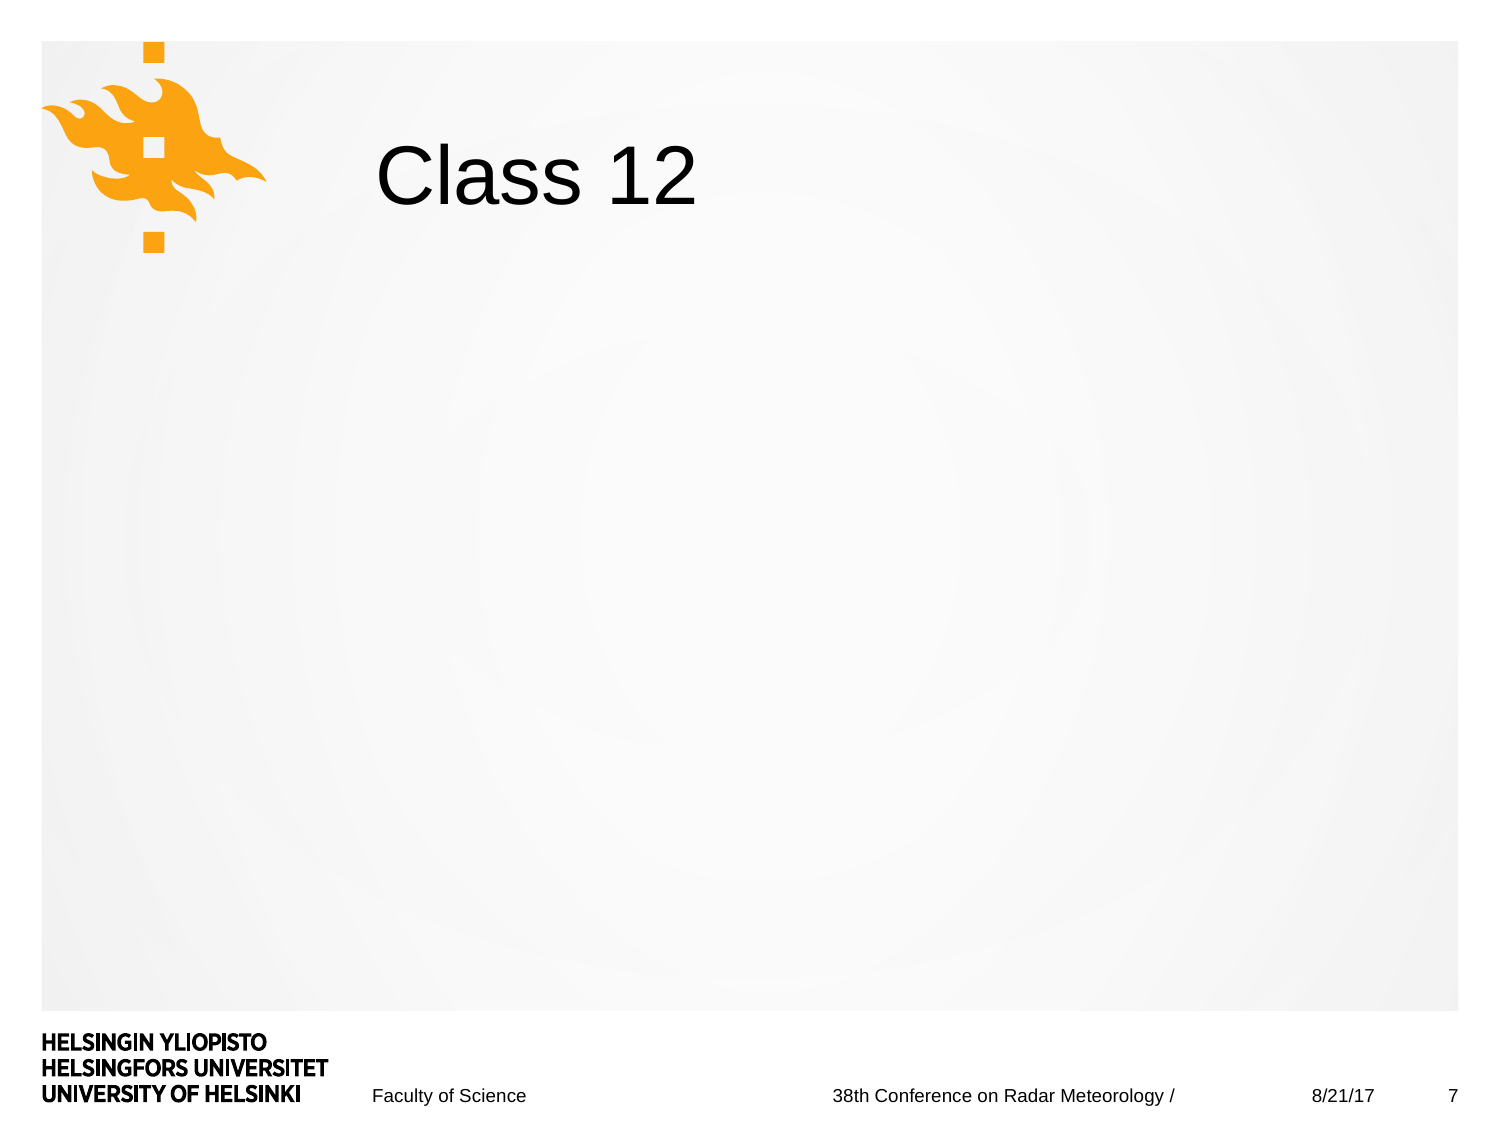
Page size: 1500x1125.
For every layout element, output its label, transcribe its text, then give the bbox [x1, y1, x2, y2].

picture [41, 41, 1459, 1011]
picture [144, 137, 164, 158]
title Class 12 [360, 113, 1447, 319]
